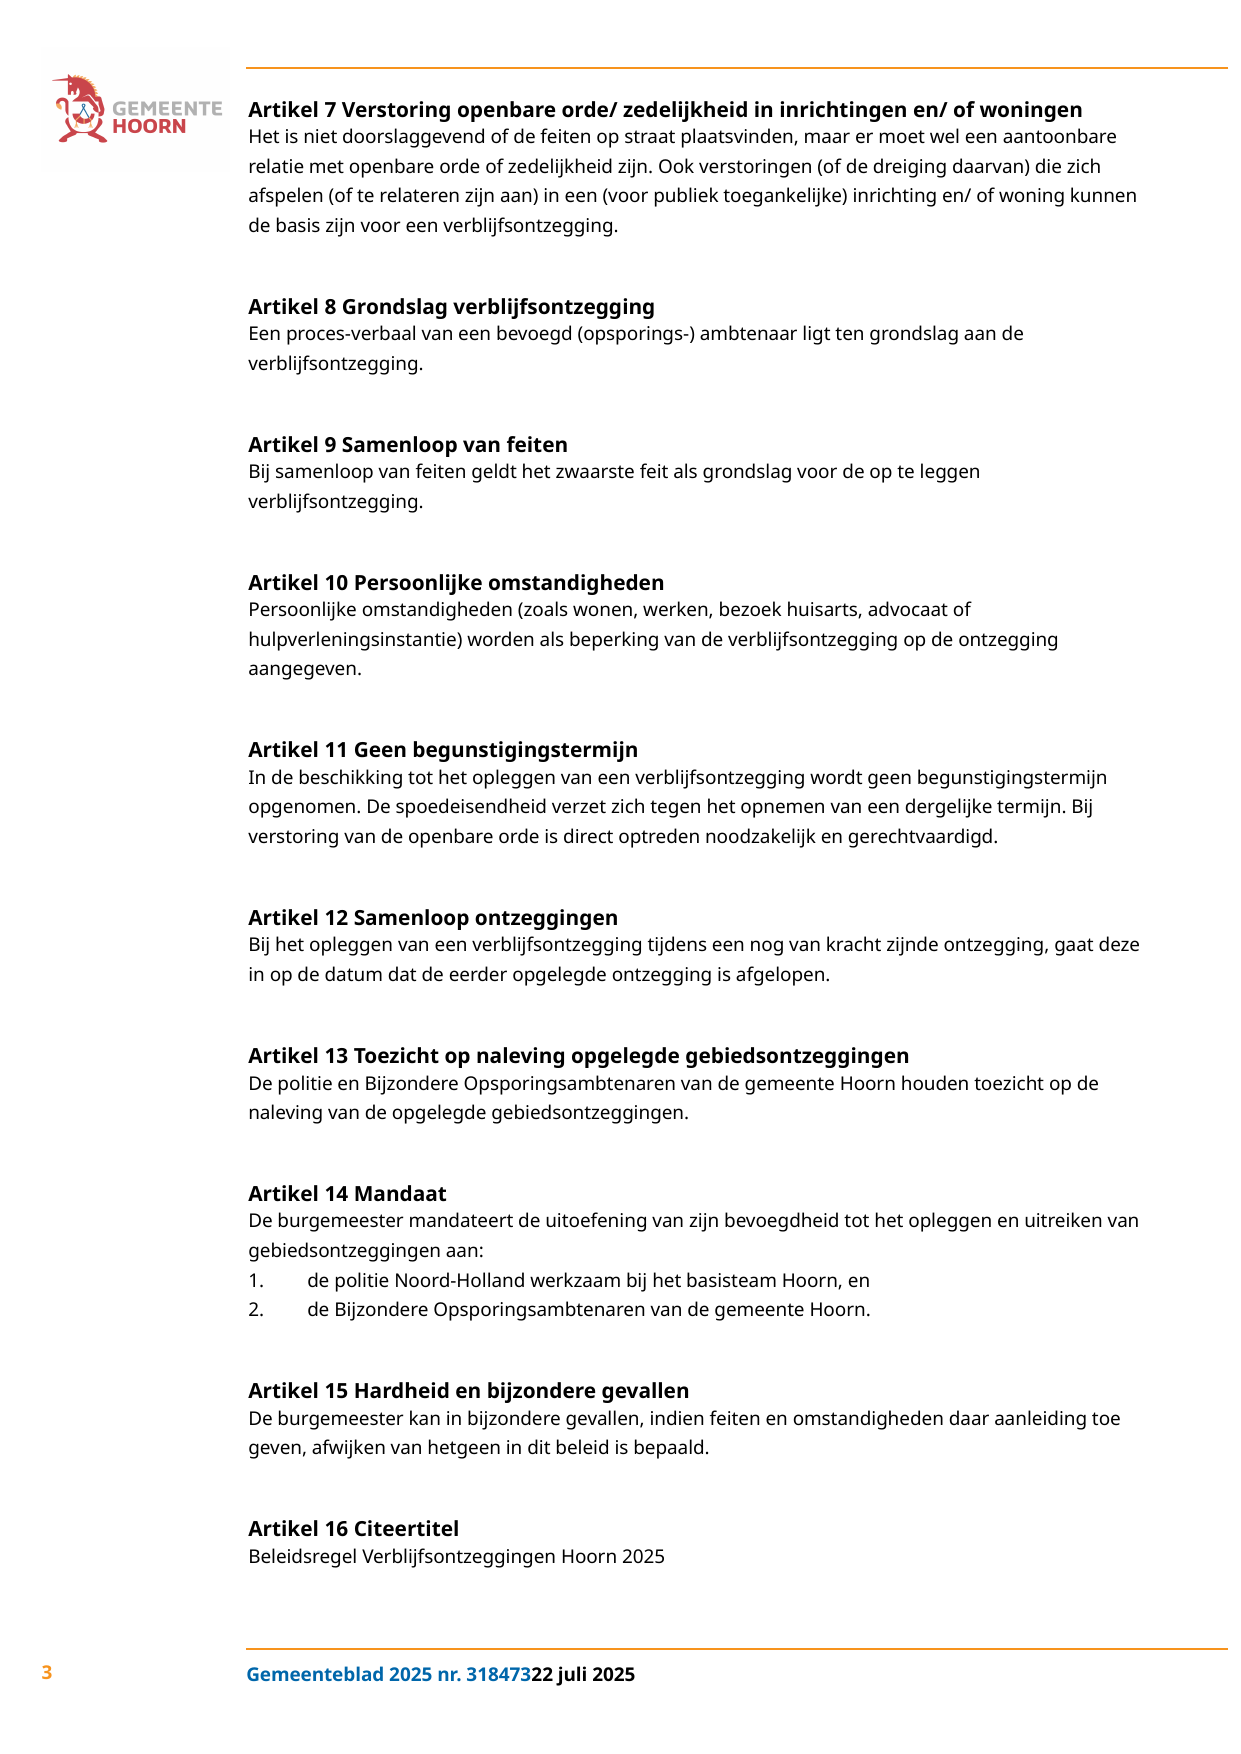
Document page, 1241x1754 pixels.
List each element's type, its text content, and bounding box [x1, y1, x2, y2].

list de politie Noord-Holland werkzaam bij het basisteam Hoorn, en [248, 1267, 1152, 1293]
text Artikel 14 Mandaat [248, 1179, 1152, 1208]
text Artikel 13 Toezicht op naleving opgelegde gebiedsontzeggingen [248, 1041, 1152, 1070]
text Beleidsregel Verblijfsontzeggingen Hoorn 2025 [248, 1543, 1152, 1569]
text Persoonlijke omstandigheden (zoals wonen, werken, bezoek huisarts, advocaat of hulpverleningsinstantie) worden als beperking van de verblijfsontzegging op de ontzegging aangegeven. [248, 596, 1152, 681]
picture [41, 47, 231, 172]
text Bij samenloop van feiten geldt het zwaarste feit als grondslag voor de op te leggen verblijfsontzegging. [248, 458, 1152, 514]
text De burgemeester mandateert de uitoefening van zijn bevoegdheid tot het opleggen en uitreiken van gebiedsontzeggingen aan: [248, 1208, 1152, 1263]
text De burgemeester kan in bijzondere gevallen, indien feiten en omstandigheden daar aanleiding toe geven, afwijken van hetgeen in dit beleid is bepaald. [248, 1405, 1152, 1460]
text In de beschikking tot het opleggen van een verblijfsontzegging wordt geen begunstigingstermijn opgenomen. De spoedeisendheid verzet zich tegen het opnemen van een dergelijke termijn. Bij verstoring van de openbare orde is direct optreden noodzakelijk en gerechtvaardigd. [248, 764, 1152, 849]
text De politie en Bijzondere Opsporingsambtenaren van de gemeente Hoorn houden toezicht op de naleving van de opgelegde gebiedsontzeggingen. [248, 1070, 1152, 1125]
text Artikel 7 Verstoring openbare orde/ zedelijkheid in inrichtingen en/ of woningen [248, 95, 1152, 123]
text Artikel 15 Hardheid en bijzondere gevallen [248, 1376, 1152, 1405]
text Artikel 16 Citeertitel [248, 1514, 1152, 1543]
text Een proces-verbaal van een bevoegd (opsporings-) ambtenaar ligt ten grondslag aan de verblijfsontzegging. [248, 320, 1152, 376]
text Artikel 12 Samenloop ontzeggingen [248, 903, 1152, 932]
text Het is niet doorslaggevend of de feiten op straat plaatsvinden, maar er moet wel een aantoonbare relatie met openbare orde of zedelijkheid zijn. Ook verstoringen (of de dreiging daarvan) die zich afspelen (of te relateren zijn aan) in een (voor publiek toegankelijke) inrichting en/ of woning kunnen de basis zijn voor een verblijfsontzegging. [248, 123, 1152, 238]
list de Bijzondere Opsporingsambtenaren van de gemeente Hoorn. [248, 1296, 1152, 1322]
text Bij het opleggen van een verblijfsontzegging tijdens een nog van kracht zijnde ontzegging, gaat deze in op de datum dat de eerder opgelegde ontzegging is afgelopen. [248, 932, 1152, 987]
text Artikel 8 Grondslag verblijfsontzegging [248, 292, 1152, 320]
text Artikel 9 Samenloop van feiten [248, 430, 1152, 458]
text Artikel 11 Geen begunstigingstermijn [248, 736, 1152, 764]
text Artikel 10 Persoonlijke omstandigheden [248, 568, 1152, 596]
